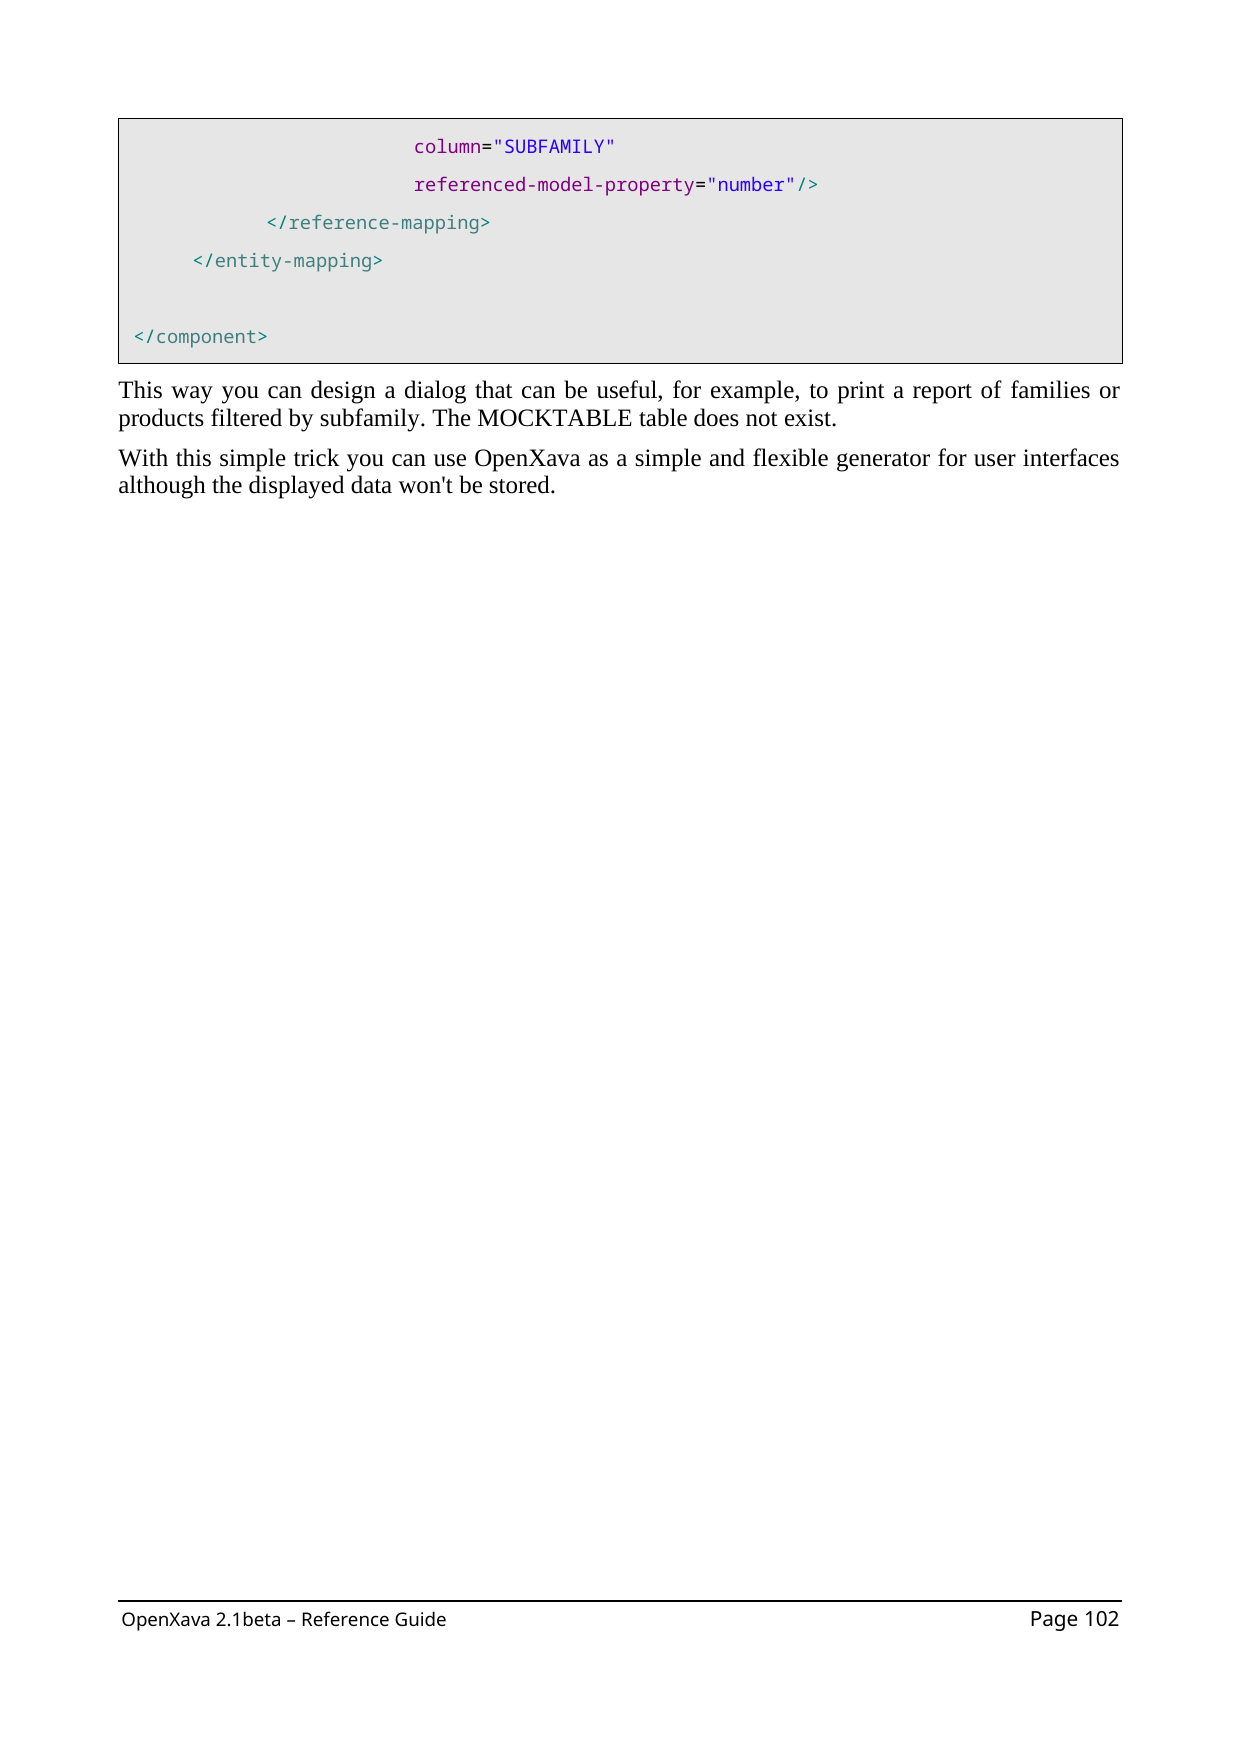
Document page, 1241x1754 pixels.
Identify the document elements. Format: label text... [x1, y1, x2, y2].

text With this simple trick you can use OpenXava as a simple and flexible generator for user interfaces although the displayed data won't be stored. [118, 444, 1122, 499]
text referenced-model-property="number"/> [119, 156, 1122, 194]
text </reference-mapping> [119, 194, 1122, 232]
text </component> [119, 308, 1122, 363]
text This way you can design a dialog that can be useful, for example, to print a report of families or products filtered by subfamily. The MOCKTABLE table does not exist. [118, 376, 1122, 431]
text </entity-mapping> [119, 232, 1122, 270]
text column="SUBFAMILY" [119, 119, 1122, 156]
